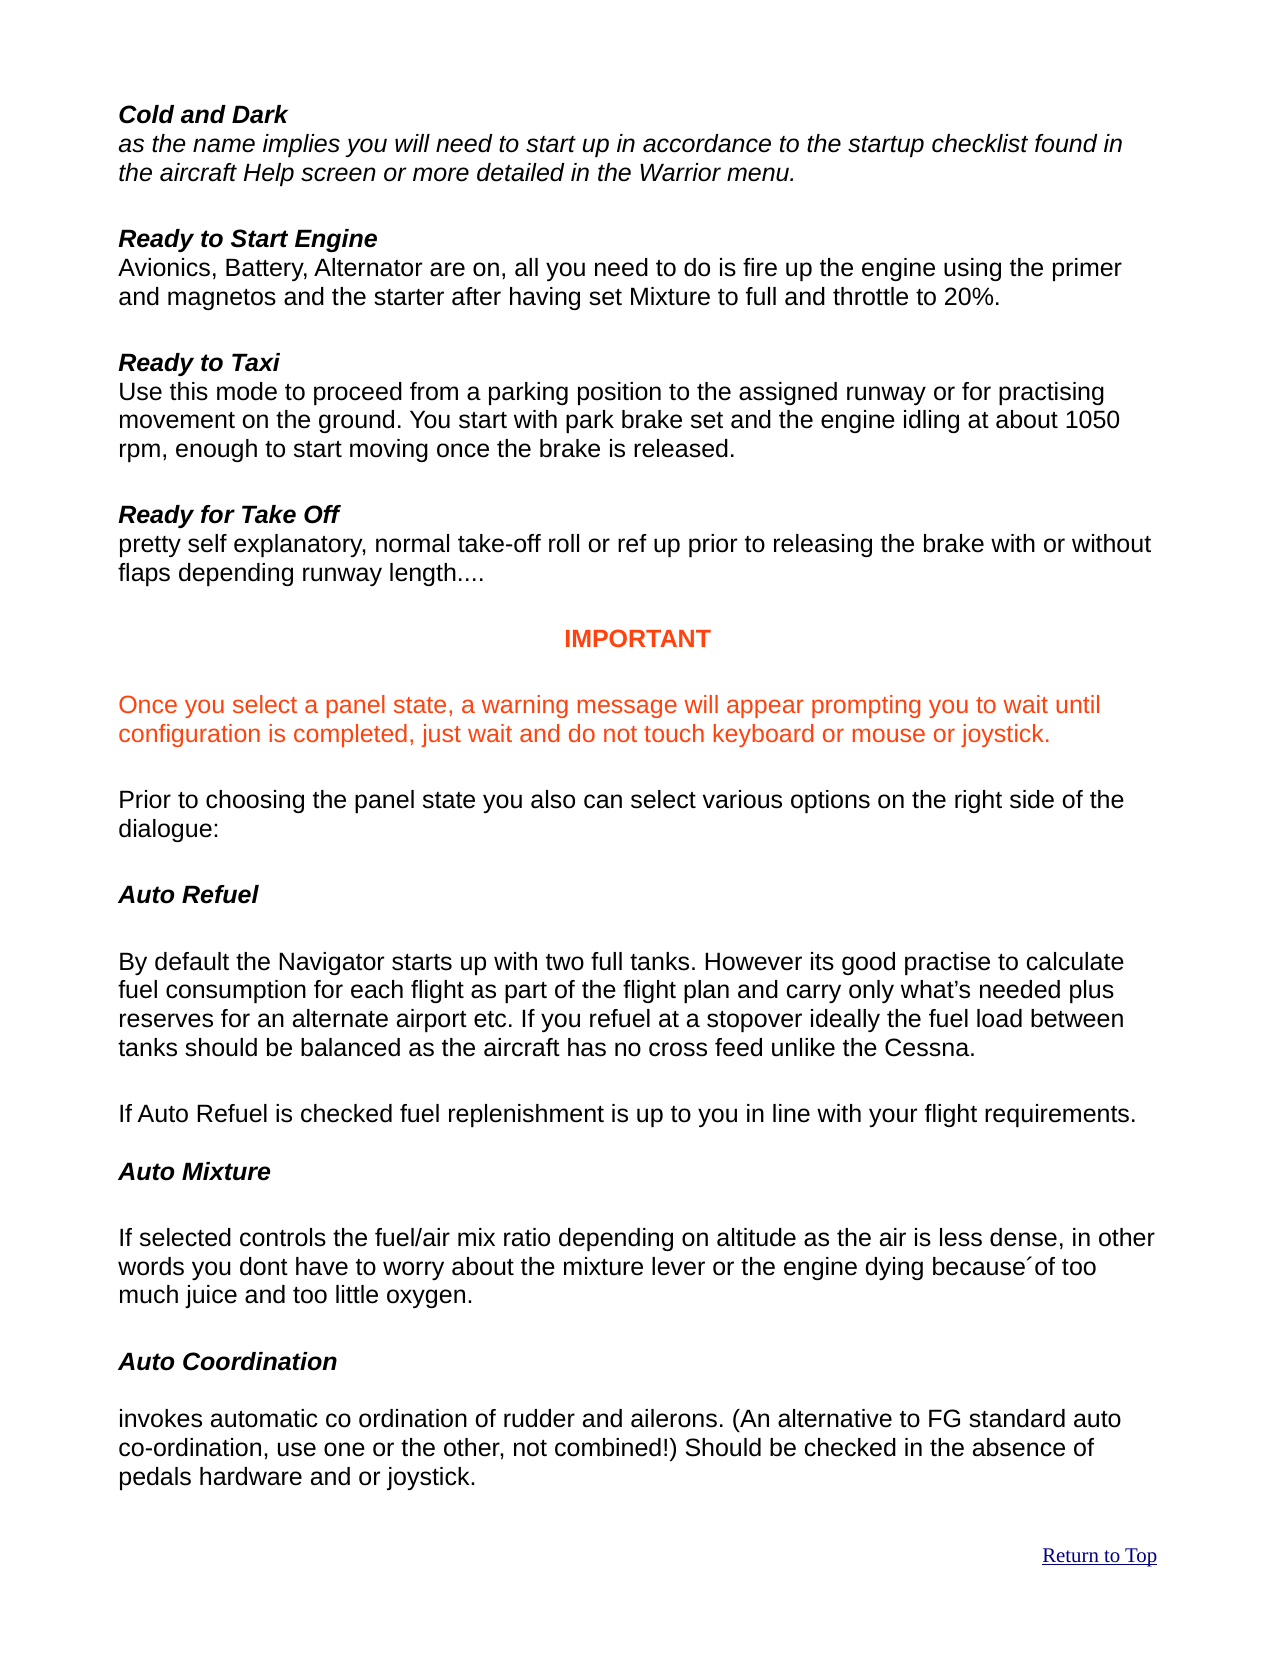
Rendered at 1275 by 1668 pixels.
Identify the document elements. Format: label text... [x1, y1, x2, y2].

text Ready to Taxi Use this mode to proceed from a parking position to the assigned runway or for practising movement on the ground. You start with park brake set and the engine idling at about 1050 rpm, enough to start moving once the brake is released. [118, 348, 1157, 463]
text Ready to Start Engine Avionics, Battery, Alternator are on, all you need to do is fire up the engine using the primer and magnetos and the starter after having set Mixture to full and throttle to 20%. [118, 224, 1157, 310]
text Prior to choosing the panel state you also can select various options on the right side of the dialogue: [118, 785, 1157, 843]
text Cold and Dark as the name implies you will need to start up in accordance to the startup checklist found in the aircraft Help screen or more detailed in the Warrior menu. [118, 100, 1157, 187]
text By default the Navigator starts up with two full tanks. However its good practise to calculate fuel consumption for each flight as part of the flight plan and carry only what’s needed plus reserves for an alternate airport etc. If you refuel at a stopover ideally the fuel load between tanks should be balanced as the aircraft has no cross feed unlike the Cessna. [118, 947, 1157, 1062]
text If Auto Refuel is checked fuel replenishment is up to you in line with your flight requirements. Auto Mixture [118, 1099, 1157, 1185]
text Auto Refuel [118, 880, 1157, 909]
text IMPORTANT [118, 624, 1157, 653]
text Ready for Take Off pretty self explanatory, normal take-off roll or ref up prior to releasing the brake with or without flaps depending runway length.... [118, 500, 1157, 587]
text If selected controls the fuel/air mix ratio depending on altitude as the air is less dense, in other words you dont have to worry about the mixture lever or the engine dying because´of too much juice and too little oxygen. [118, 1223, 1157, 1309]
text Once you select a panel state, a warning message will appear prompting you to wait until configuration is completed, just wait and do not touch keyboard or mouse or joystick. [118, 690, 1157, 748]
text Auto Coordination invokes automatic co ordination of rudder and ailerons. (An alternative to FG standard auto co-ordination, use one or the other, not combined!) Should be checked in the absence of pedals hardware and or joystick. [118, 1347, 1157, 1490]
